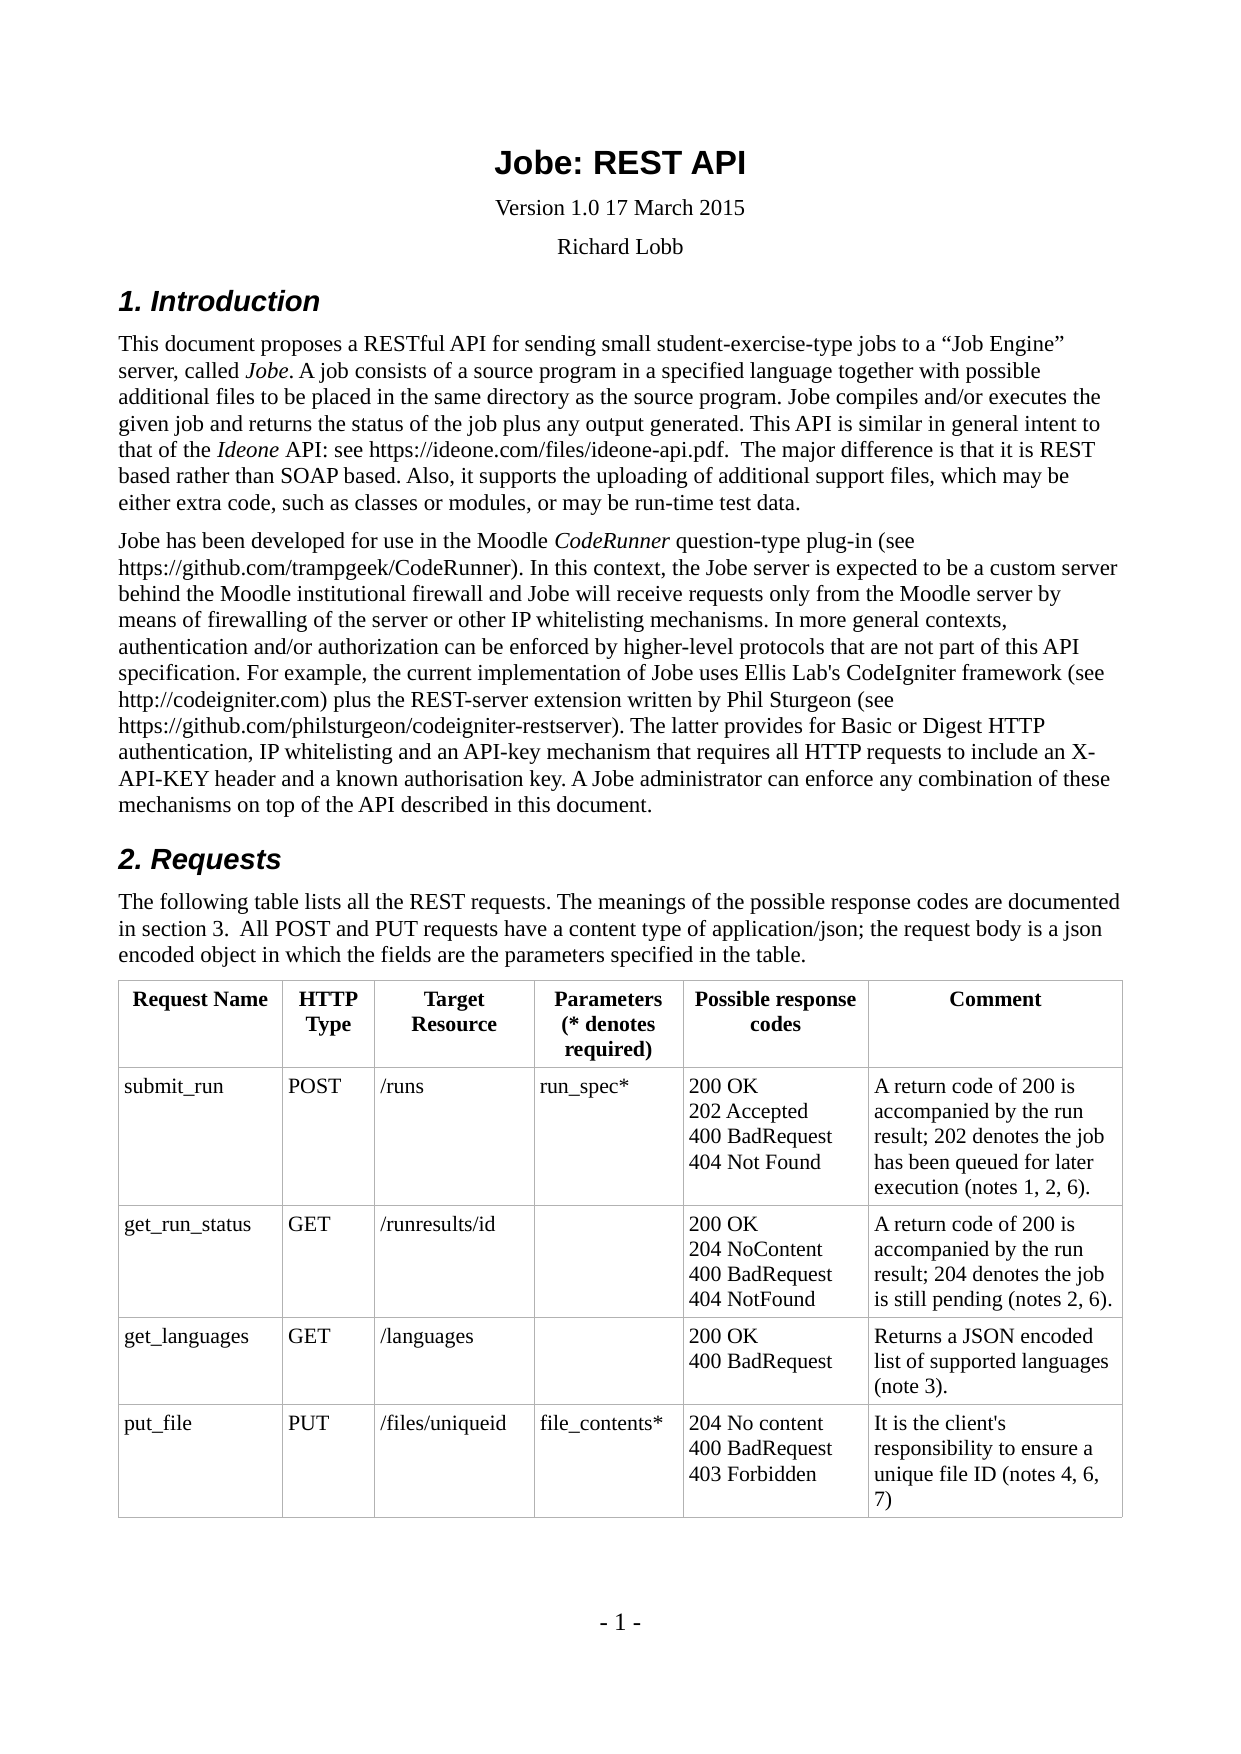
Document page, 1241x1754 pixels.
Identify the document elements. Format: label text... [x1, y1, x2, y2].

table_header Parameters (* denotes required) [535, 981, 683, 1067]
table_cell 200 OK 204 NoContent 400 BadRequest 404 NotFound [684, 1206, 868, 1317]
table_header Comment [869, 981, 1122, 1067]
table_cell 200 OK 202 Accepted 400 BadRequest 404 Not Found [684, 1068, 868, 1205]
table_cell /runresults/id [375, 1206, 534, 1317]
table_cell 204 No content 400 BadRequest 403 Forbidden [684, 1405, 868, 1517]
text Jobe has been developed for use in the Moodle CodeRunner question-type plug-in (see https://github.com/trampgeek/CodeRunner). In this context, the Jobe server is expected to be a custom server behind the Moodle institutional firewall and Jobe will receive requests only from the Moodle server by means of firewalling of the server or other IP whitelisting mechanisms. In more general contexts, authentication and/or authorization can be enforced by higher-level protocols that are not part of this API specification. For example, the current implementation of Jobe uses Ellis Lab's CodeIgniter framework (see http://codeigniter.com) plus the REST-server extension written by Phil Sturgeon (see https://github.com/philsturgeon/codeigniter-restserver). The latter provides for Basic or Digest HTTP authentication, IP whitelisting and an API-key mechanism that requires all HTTP requests to include an X-API-KEY header and a known authorisation key. A Jobe administrator can enforce any combination of these mechanisms on top of the API described in this document. [118, 527, 1122, 817]
table_cell [535, 1318, 683, 1404]
table_cell GET [283, 1318, 374, 1404]
text This document proposes a RESTful API for sending small student-exercise-type jobs to a “Job Engine” server, called Jobe. A job consists of a source program in a specified language together with possible additional files to be placed in the same directory as the source program. Jobe compiles and/or executes the given job and returns the status of the job plus any output generated. This API is similar in general intent to that of the Ideone API: see https://ideone.com/files/ideone-api.pdf. The major difference is that it is REST based rather than SOAP based. Also, it supports the uploading of additional support files, which may be either extra code, such as classes or modules, or may be run-time test data. [118, 331, 1122, 515]
table_cell PUT [283, 1405, 374, 1517]
table_cell put_file [119, 1405, 282, 1517]
table_cell A return code of 200 is accompanied by the run result; 204 denotes the job is still pending (notes 2, 6). [869, 1206, 1122, 1317]
table_cell /files/uniqueid [375, 1405, 534, 1517]
table_cell get_run_status [119, 1206, 282, 1317]
table_cell Returns a JSON encoded list of supported languages (note 3). [869, 1318, 1122, 1404]
subtitle Jobe: REST API [118, 143, 1122, 182]
table_cell /languages [375, 1318, 534, 1404]
subtitle 2. Requests [118, 842, 1122, 876]
table_cell file_contents* [535, 1405, 683, 1517]
table_cell get_languages [119, 1318, 282, 1404]
table_cell [535, 1206, 683, 1317]
table_cell /runs [375, 1068, 534, 1205]
table_header Target Resource [375, 981, 534, 1067]
table_header Possible response codes [684, 981, 868, 1067]
text Version 1.0 17 March 2015 [118, 194, 1122, 221]
text The following table lists all the REST requests. The meanings of the possible response codes are documented in section 3. All POST and PUT requests have a content type of application/json; the request body is a json encoded object in which the fields are the parameters specified in the table. [118, 888, 1122, 967]
table_cell submit_run [119, 1068, 282, 1205]
table_cell run_spec* [535, 1068, 683, 1205]
table_header HTTP Type [283, 981, 374, 1067]
table_cell GET [283, 1206, 374, 1317]
text Richard Lobb [118, 233, 1122, 259]
table_header Request Name [119, 981, 282, 1067]
table_cell POST [283, 1068, 374, 1205]
subtitle 1. Introduction [118, 284, 1122, 318]
table_cell A return code of 200 is accompanied by the run result; 202 denotes the job has been queued for later execution (notes 1, 2, 6). [869, 1068, 1122, 1205]
table_cell It is the client's responsibility to ensure a unique file ID (notes 4, 6, 7) [869, 1405, 1122, 1517]
table_cell 200 OK 400 BadRequest [684, 1318, 868, 1404]
